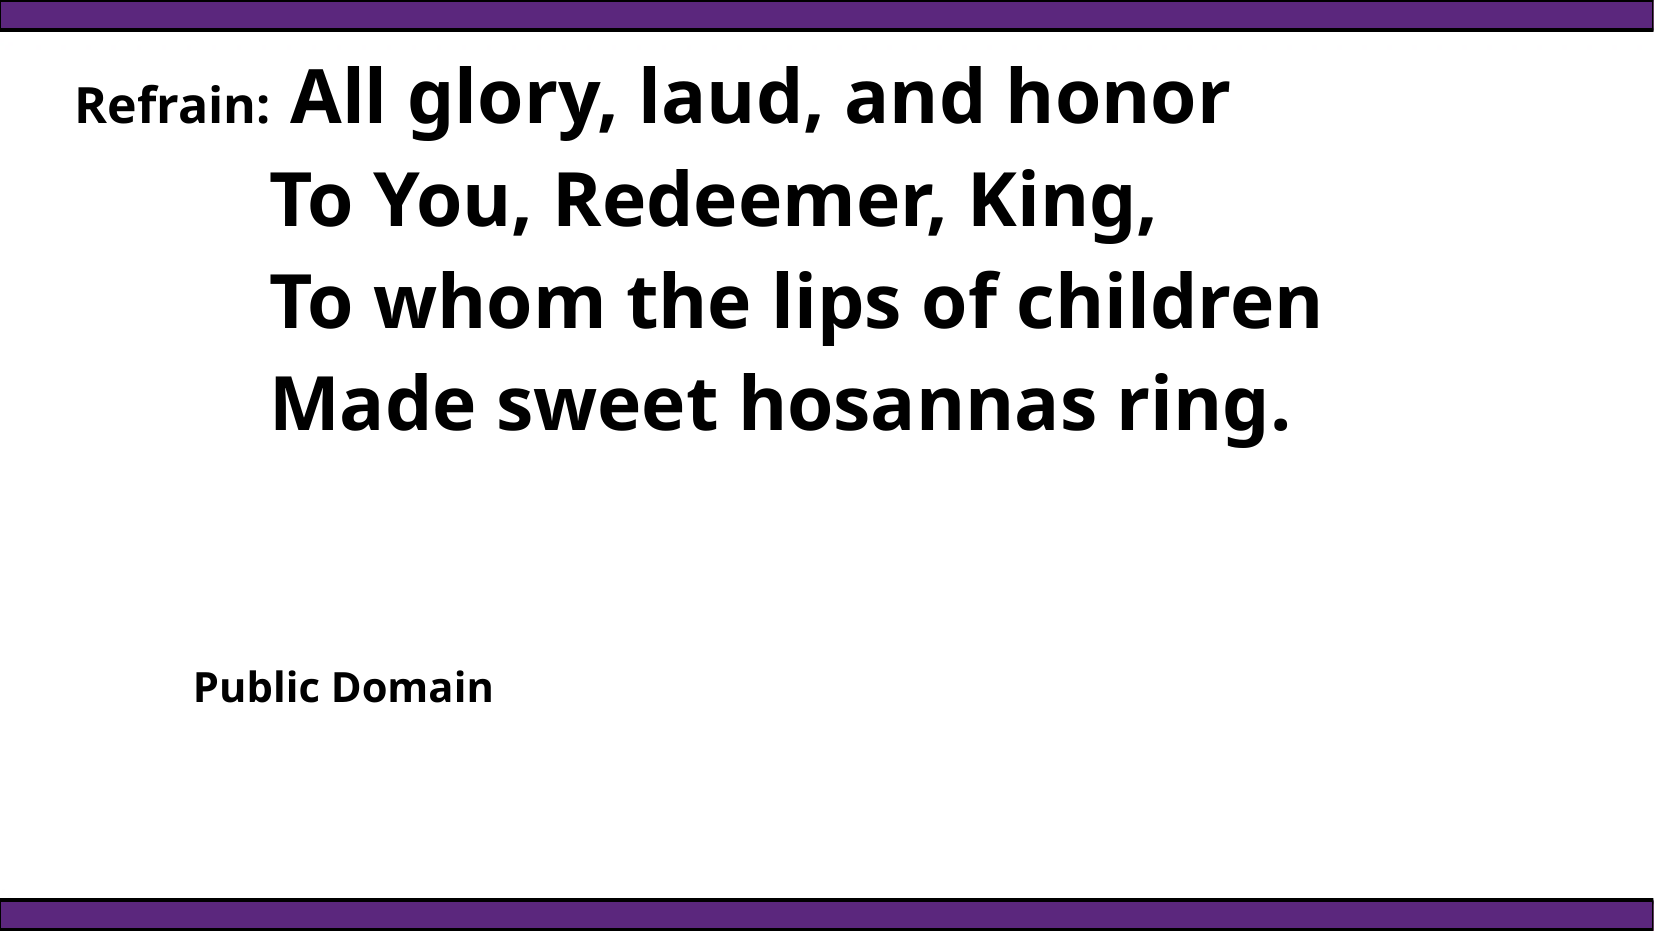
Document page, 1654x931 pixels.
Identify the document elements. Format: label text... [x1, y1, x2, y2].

text_box [0, 0, 1654, 31]
text_box [0, 900, 1654, 931]
text_box Refrain: All glory, laud, and honor To You, Redeemer, King, To whom the lips of children Made sweet hosannas ring. Public Domain [60, 36, 1591, 706]
picture [0, 31, 1654, 900]
